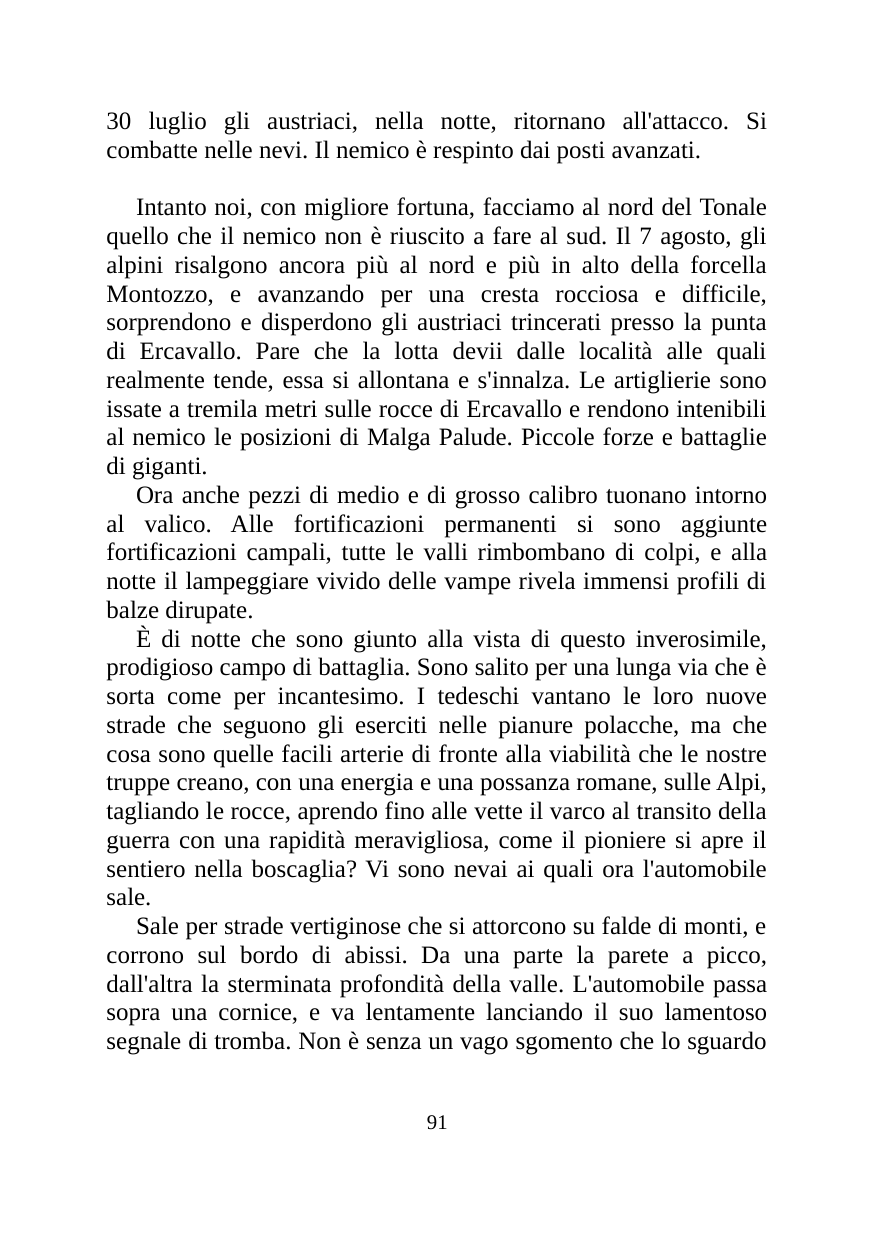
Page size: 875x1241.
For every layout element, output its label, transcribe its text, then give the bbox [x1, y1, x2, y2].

text 30 luglio gli austriaci, nella notte, ritornano all'attacco. Si combatte nelle nevi. Il nemico è respinto dai posti avanzati. [106, 106, 768, 164]
text Intanto noi, con migliore fortuna, facciamo al nord del Tonale quello che il nemico non è riuscito a fare al sud. Il 7 agosto, gli alpini risalgono ancora più al nord e più in alto della forcella Montozzo, e avanzando per una cresta rocciosa e difficile, sorprendono e disperdono gli austriaci trincerati presso la punta di Ercavallo. Pare che la lotta devii dalle località alle quali realmente tende, essa si allontana e s'innalza. Le artiglierie sono issate a tremila metri sulle rocce di Ercavallo e rendono intenibili al nemico le posizioni di Malga Palude. Piccole forze e battaglie di giganti. [106, 192, 768, 480]
text Ora anche pezzi di medio e di grosso calibro tuonano intorno al valico. Alle fortificazioni permanenti si sono aggiunte fortificazioni campali, tutte le valli rimbombano di colpi, e alla notte il lampeggiare vivido delle vampe rivela immensi profili di balze dirupate. [106, 480, 768, 624]
text Sale per strade vertiginose che si attorcono su falde di monti, e corrono sul bordo di abissi. Da una parte la parete a picco, dall'altra la sterminata profondità della valle. L'automobile passa sopra una cornice, e va lentamente lanciando il suo lamentoso segnale di tromba. Non è senza un vago sgomento che lo sguardo [106, 911, 768, 1055]
text È di notte che sono giunto alla vista di questo inverosimile, prodigioso campo di battaglia. Sono salito per una lunga via che è sorta come per incantesimo. I tedeschi vantano le loro nuove strade che seguono gli eserciti nelle pianure polacche, ma che cosa sono quelle facili arterie di fronte alla viabilità che le nostre truppe creano, con una energia e una possanza romane, sulle Alpi, tagliando le rocce, aprendo fino alle vette il varco al transito della guerra con una rapidità meravigliosa, come il pioniere si apre il sentiero nella boscaglia? Vi sono nevai ai quali ora l'automobile sale. [106, 624, 768, 911]
